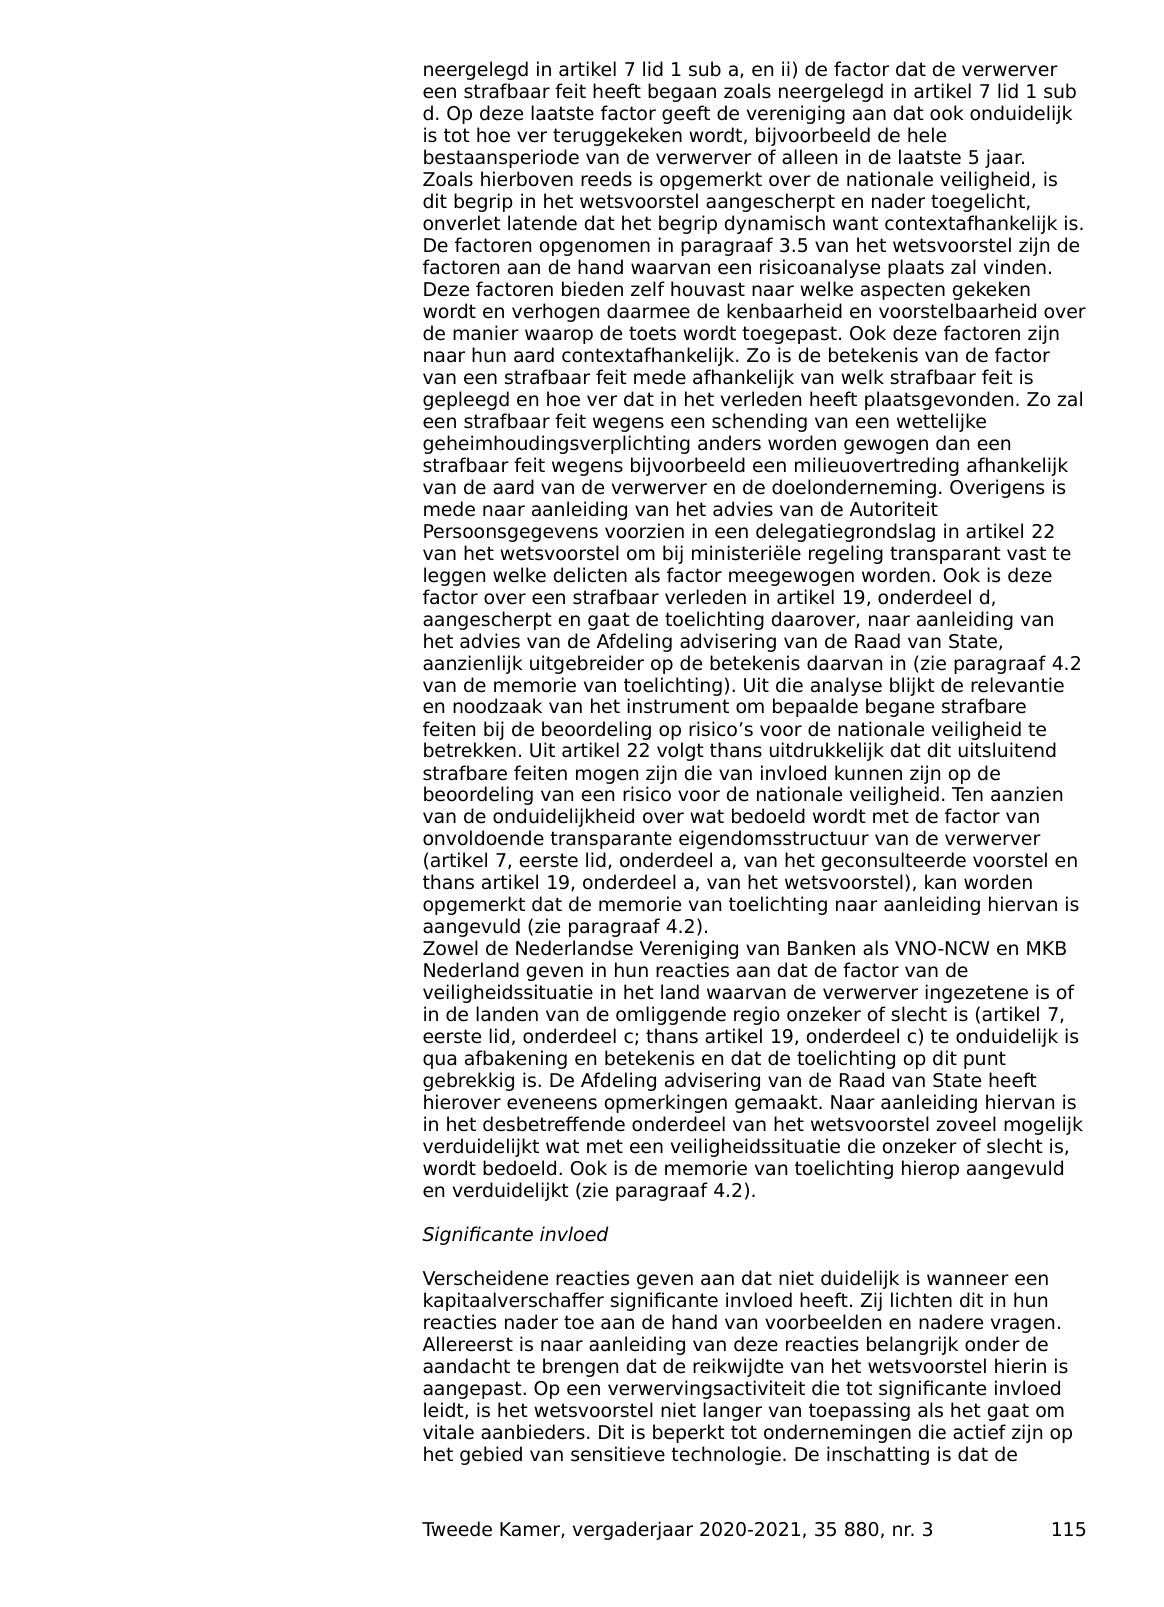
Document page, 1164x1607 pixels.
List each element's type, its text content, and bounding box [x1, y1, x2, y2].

text Zoals hierboven reeds is opgemerkt over de nationale veiligheid, is dit begrip in het wetsvoorstel aangescherpt en nader toegelicht, onverlet latende dat het begrip dynamisch want contextafhankelijk is. De factoren opgenomen in paragraaf 3.5 van het wetsvoorstel zijn de factoren aan de hand waarvan een risicoanalyse plaats zal vinden. Deze factoren bieden zelf houvast naar welke aspecten gekeken wordt en verhogen daarmee de kenbaarheid en voorstelbaarheid over de manier waarop de toets wordt toegepast. Ook deze factoren zijn naar hun aard contextafhankelijk. Zo is de betekenis van de factor van een strafbaar feit mede afhankelijk van welk strafbaar feit is gepleegd en hoe ver dat in het verleden heeft plaatsgevonden. Zo zal een strafbaar feit wegens een schending van een wettelijke geheimhoudingsverplichting anders worden gewogen dan een strafbaar feit wegens bijvoorbeeld een milieuovertreding afhankelijk van de aard van de verwerver en de doelonderneming. Overigens is mede naar aanleiding van het advies van de Autoriteit Persoonsgegevens voorzien in een delegatiegrondslag in artikel 22 van het wetsvoorstel om bij ministeriële regeling transparant vast te leggen welke delicten als factor meegewogen worden. Ook is deze factor over een strafbaar verleden in artikel 19, onderdeel d, aangescherpt en gaat de toelichting daarover, naar aanleiding van het advies van de Afdeling advisering van de Raad van State, aanzienlijk uitgebreider op de betekenis daarvan in (zie paragraaf 4.2 van de memorie van toelichting). Uit die analyse blijkt de relevantie en noodzaak van het instrument om bepaalde begane strafbare feiten bij de beoordeling op risico’s voor de nationale veiligheid te betrekken. Uit artikel 22 volgt thans uitdrukkelijk dat dit uitsluitend strafbare feiten mogen zijn die van invloed kunnen zijn op de beoordeling van een risico voor de nationale veiligheid. Ten aanzien van de onduidelijkheid over wat bedoeld wordt met de factor van onvoldoende transparante eigendomsstructuur van de verwerver (artikel 7, eerste lid, onderdeel a, van het geconsulteerde voorstel en thans artikel 19, onderdeel a, van het wetsvoorstel), kan worden opgemerkt dat de memorie van toelichting naar aanleiding hiervan is aangevuld (zie paragraaf 4.2). [422, 169, 1087, 938]
subtitle Significante invloed [422, 1224, 1087, 1246]
text Verscheidene reacties geven aan dat niet duidelijk is wanneer een kapitaalverschaffer significante invloed heeft. Zij lichten dit in hun reacties nader toe aan de hand van voorbeelden en nadere vragen. Allereerst is naar aanleiding van deze reacties belangrijk onder de aandacht te brengen dat de reikwijdte van het wetsvoorstel hierin is aangepast. Op een verwervingsactiviteit die tot significante invloed leidt, is het wetsvoorstel niet langer van toepassing als het gaat om vitale aanbieders. Dit is beperkt tot ondernemingen die actief zijn op het gebied van sensitieve technologie. De inschatting is dat de [422, 1268, 1087, 1466]
text neergelegd in artikel 7 lid 1 sub a, en ii) de factor dat de verwerver een strafbaar feit heeft begaan zoals neergelegd in artikel 7 lid 1 sub d. Op deze laatste factor geeft de vereniging aan dat ook onduidelijk is tot hoe ver teruggekeken wordt, bijvoorbeeld de hele bestaansperiode van de verwerver of alleen in de laatste 5 jaar. [422, 59, 1087, 169]
text Zowel de Nederlandse Vereniging van Banken als VNO-NCW en MKB Nederland geven in hun reacties aan dat de factor van de veiligheidssituatie in het land waarvan de verwerver ingezetene is of in de landen van de omliggende regio onzeker of slecht is (artikel 7, eerste lid, onderdeel c; thans artikel 19, onderdeel c) te onduidelijk is qua afbakening en betekenis en dat de toelichting op dit punt gebrekkig is. De Afdeling advisering van de Raad van State heeft hierover eveneens opmerkingen gemaakt. Naar aanleiding hiervan is in het desbetreffende onderdeel van het wetsvoorstel zoveel mogelijk verduidelijkt wat met een veiligheidssituatie die onzeker of slecht is, wordt bedoeld. Ook is de memorie van toelichting hierop aangevuld en verduidelijkt (zie paragraaf 4.2). [422, 938, 1087, 1202]
